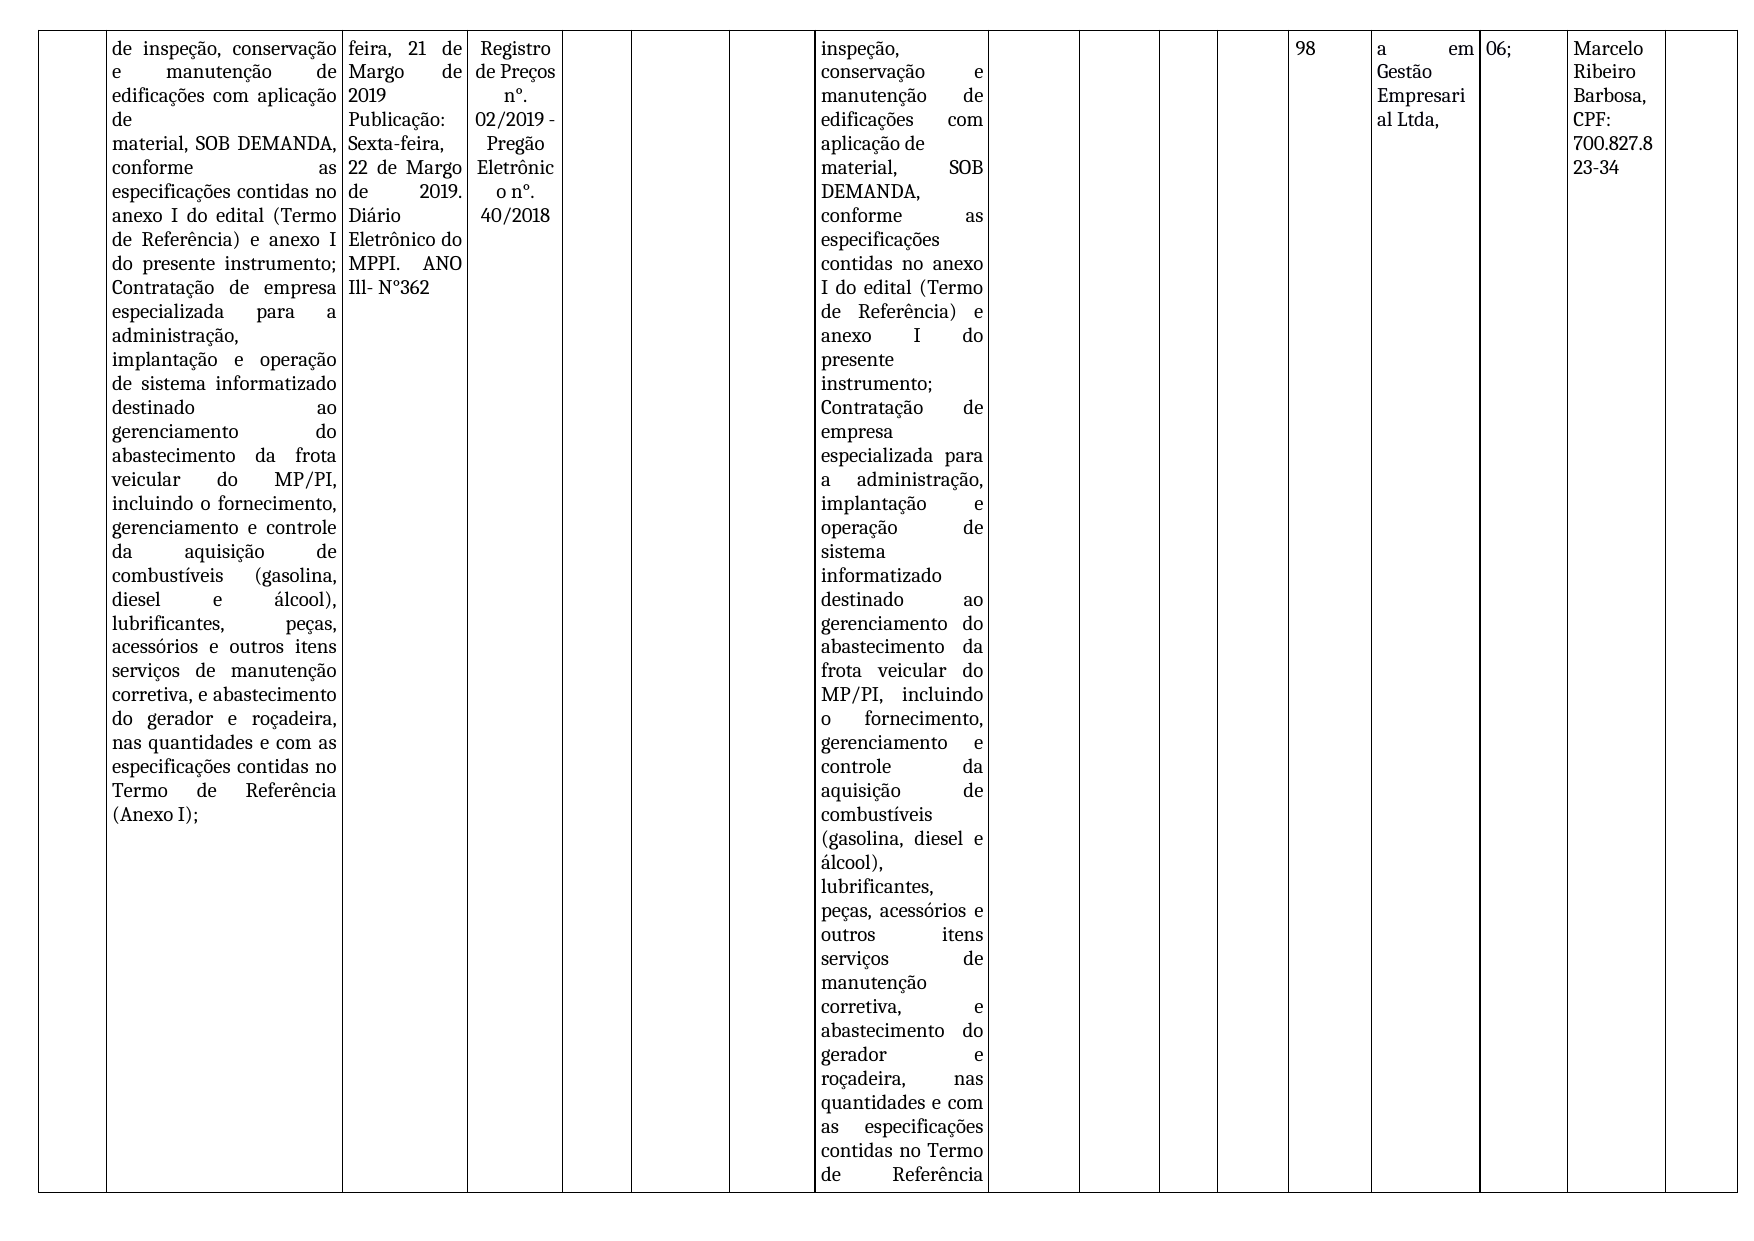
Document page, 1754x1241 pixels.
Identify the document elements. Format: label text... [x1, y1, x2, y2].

table_cell [730, 31, 814, 1192]
table_cell [1666, 31, 1737, 1192]
table_cell - [1080, 31, 1159, 1192]
table_cell a em Gestão Empresarial Ltda, [1372, 31, 1479, 1192]
table_cell inspeção, conservação e manutenção de edificações com aplicação de material, SOB DEMANDA, conforme as especificações contidas no anexo I do edital (Termo de Referência) e anexo I do presente instrumento; Contratação de empresa especializada para a administração, implantação e operação de sistema informatizado destinado ao gerenciamento do abastecimento da frota veicular do MP/PI, incluindo o fornecimento, gerenciamento e controle da aquisição de combustíveis (gasolina, diesel e álcool), lubrificantes, peças, acessórios e outros itens serviços de manutenção corretiva, e abastecimento do gerador e roçadeira, nas quantidades e com as especificações contidas no Termo de Referência [816, 31, 988, 1192]
table_cell de inspeção, conservação e manutenção de edificações com aplicação de material, SOB DEMANDA, conforme as especificações contidas no anexo I do edital (Termo de Referência) e anexo I do presente instrumento; Contratação de empresa especializada para a administração, implantação e operação de sistema informatizado destinado ao gerenciamento do abastecimento da frota veicular do MP/PI, incluindo o fornecimento, gerenciamento e controle da aquisição de combustíveis (gasolina, diesel e álcool), lubrificantes, peças, acessórios e outros itens serviços de manutenção corretiva, e abastecimento do gerador e roçadeira, nas quantidades e com as especificações contidas no Termo de Referência (Anexo I); [107, 31, 342, 1192]
table_cell Marcelo Ribeiro Barbosa, CPF: 700.827.823-34 [1568, 31, 1665, 1192]
table_cell [632, 31, 729, 1192]
table_cell 06; [1481, 31, 1567, 1192]
table_cell feira, 21 de Margo de 2019 Publicação: Sexta-feira, 22 de Margo de 2019. Diário Eletrônico do MPPI. ANO Ill- N°362 [343, 31, 467, 1192]
table_cell - [1160, 31, 1217, 1192]
table_cell - [989, 31, 1079, 1192]
table_cell Registro de Preços n°. 02/2019 - Pregão Eletrônico n°. 40/2018 [468, 31, 562, 1192]
table_cell - [1218, 31, 1288, 1192]
table_cell [563, 31, 631, 1192]
table_cell [39, 31, 106, 1192]
table_cell 98 [1289, 31, 1371, 1192]
